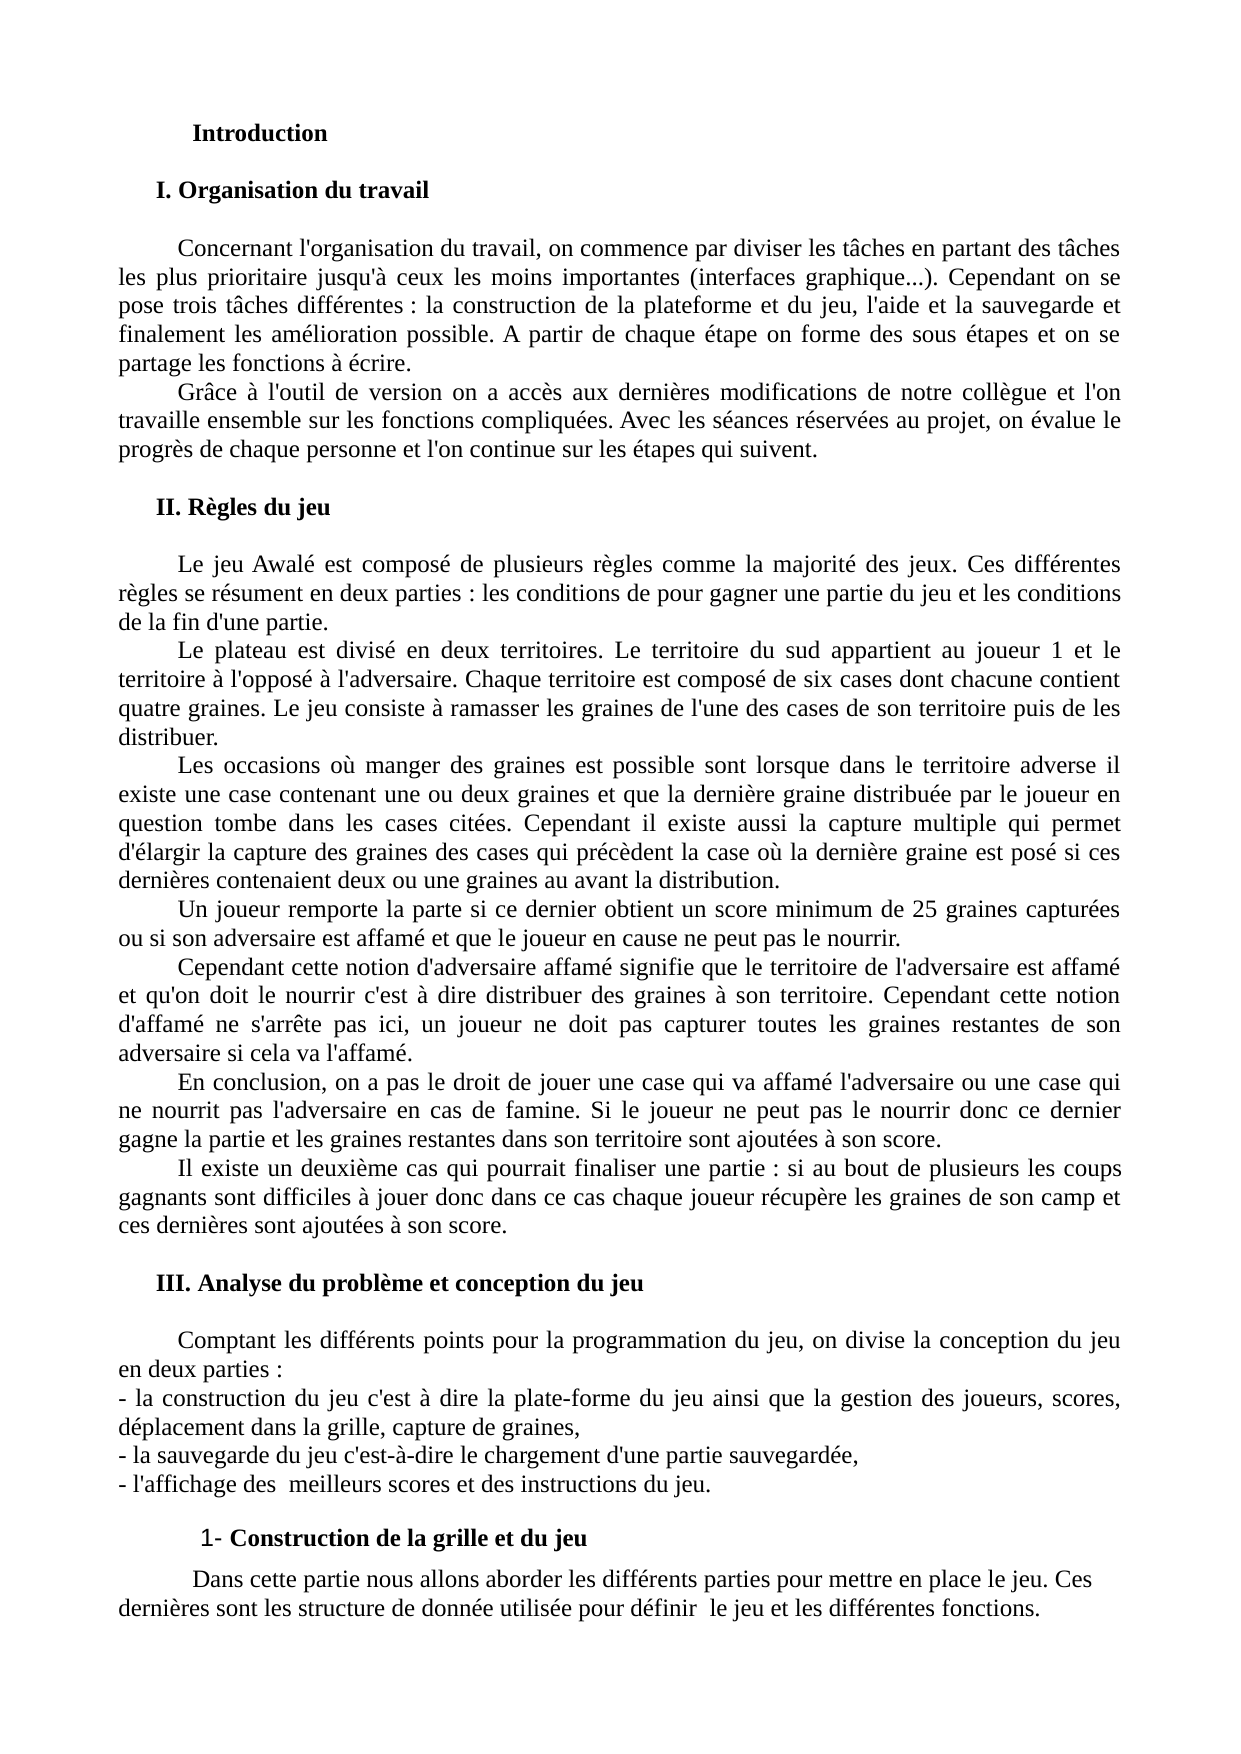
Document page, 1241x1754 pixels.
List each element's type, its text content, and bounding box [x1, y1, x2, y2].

subtitle Le plateau est divisé en deux territoires. Le territoire du sud appartient au joueur 1 et le territoire à l'opposé à l'adversaire. Chaque territoire est composé de six cases dont chacune contient quatre graines. Le jeu consiste à ramasser les graines de l'une des cases de son territoire puis de les distribuer. [118, 636, 1122, 751]
subtitle Un joueur remporte la parte si ce dernier obtient un score minimum de 25 graines capturées ou si son adversaire est affamé et que le joueur en cause ne peut pas le nourrir. [118, 894, 1122, 952]
subtitle Organisation du travail [156, 176, 1122, 204]
subtitle - la construction du jeu c'est à dire la plate-forme du jeu ainsi que la gestion des joueurs, scores, déplacement dans la grille, capture de graines, [118, 1383, 1122, 1441]
subtitle Analyse du problème et conception du jeu [156, 1268, 1122, 1297]
subtitle Concernant l'organisation du travail, on commence par diviser les tâches en partant des tâches les plus prioritaire jusqu'à ceux les moins importantes (interfaces graphique...). Cependant on se pose trois tâches différentes : la construction de la plateforme et du jeu, l'aide et la sauvegarde et finalement les amélioration possible. A partir de chaque étape on forme des sous étapes et on se partage les fonctions à écrire. [118, 233, 1122, 377]
subtitle Le jeu Awalé est composé de plusieurs règles comme la majorité des jeux. Ces différentes règles se résument en deux parties : les conditions de pour gagner une partie du jeu et les conditions de la fin d'une partie. [118, 549, 1122, 636]
subtitle En conclusion, on a pas le droit de jouer une case qui va affamé l'adversaire ou une case qui ne nourrit pas l'adversaire en cas de famine. Si le joueur ne peut pas le nourrir donc ce dernier gagne la partie et les graines restantes dans son territoire sont ajoutées à son score. [118, 1067, 1122, 1153]
subtitle Comptant les différents points pour la programmation du jeu, on divise la conception du jeu en deux parties : [118, 1326, 1122, 1383]
subtitle - la sauvegarde du jeu c'est-à-dire le chargement d'une partie sauvegardée, [118, 1441, 1122, 1469]
subtitle Il existe un deuxième cas qui pourrait finaliser une partie : si au bout de plusieurs les coups gagnants sont difficiles à jouer donc dans ce cas chaque joueur récupère les graines de son camp et ces dernières sont ajoutées à son score. [118, 1153, 1122, 1239]
subtitle Les occasions où manger des graines est possible sont lorsque dans le territoire adverse il existe une case contenant une ou deux graines et que la dernière graine distribuée par le joueur en question tombe dans les cases citées. Cependant il existe aussi la capture multiple qui permet d'élargir la capture des graines des cases qui précèdent la case où la dernière graine est posé si ces dernières contenaient deux ou une graines au avant la distribution. [118, 751, 1122, 894]
subtitle Construction de la grille et du jeu [193, 1523, 1122, 1552]
subtitle Grâce à l'outil de version on a accès aux dernières modifications de notre collègue et l'on travaille ensemble sur les fonctions compliquées. Avec les séances réservées au projet, on évalue le progrès de chaque personne et l'on continue sur les étapes qui suivent. [118, 377, 1122, 463]
subtitle Cependant cette notion d'adversaire affamé signifie que le territoire de l'adversaire est affamé et qu'on doit le nourrir c'est à dire distribuer des graines à son territoire. Cependant cette notion d'affamé ne s'arrête pas ici, un joueur ne doit pas capturer toutes les graines restantes de son adversaire si cela va l'affamé. [118, 952, 1122, 1067]
text Dans cette partie nous allons aborder les différents parties pour mettre en place le jeu. Ces dernières sont les structure de donnée utilisée pour définir le jeu et les différentes fonctions. [118, 1564, 1122, 1622]
subtitle Règles du jeu [156, 492, 1122, 521]
text Introduction [118, 118, 1122, 147]
subtitle - l'affichage des meilleurs scores et des instructions du jeu. [118, 1469, 1122, 1498]
